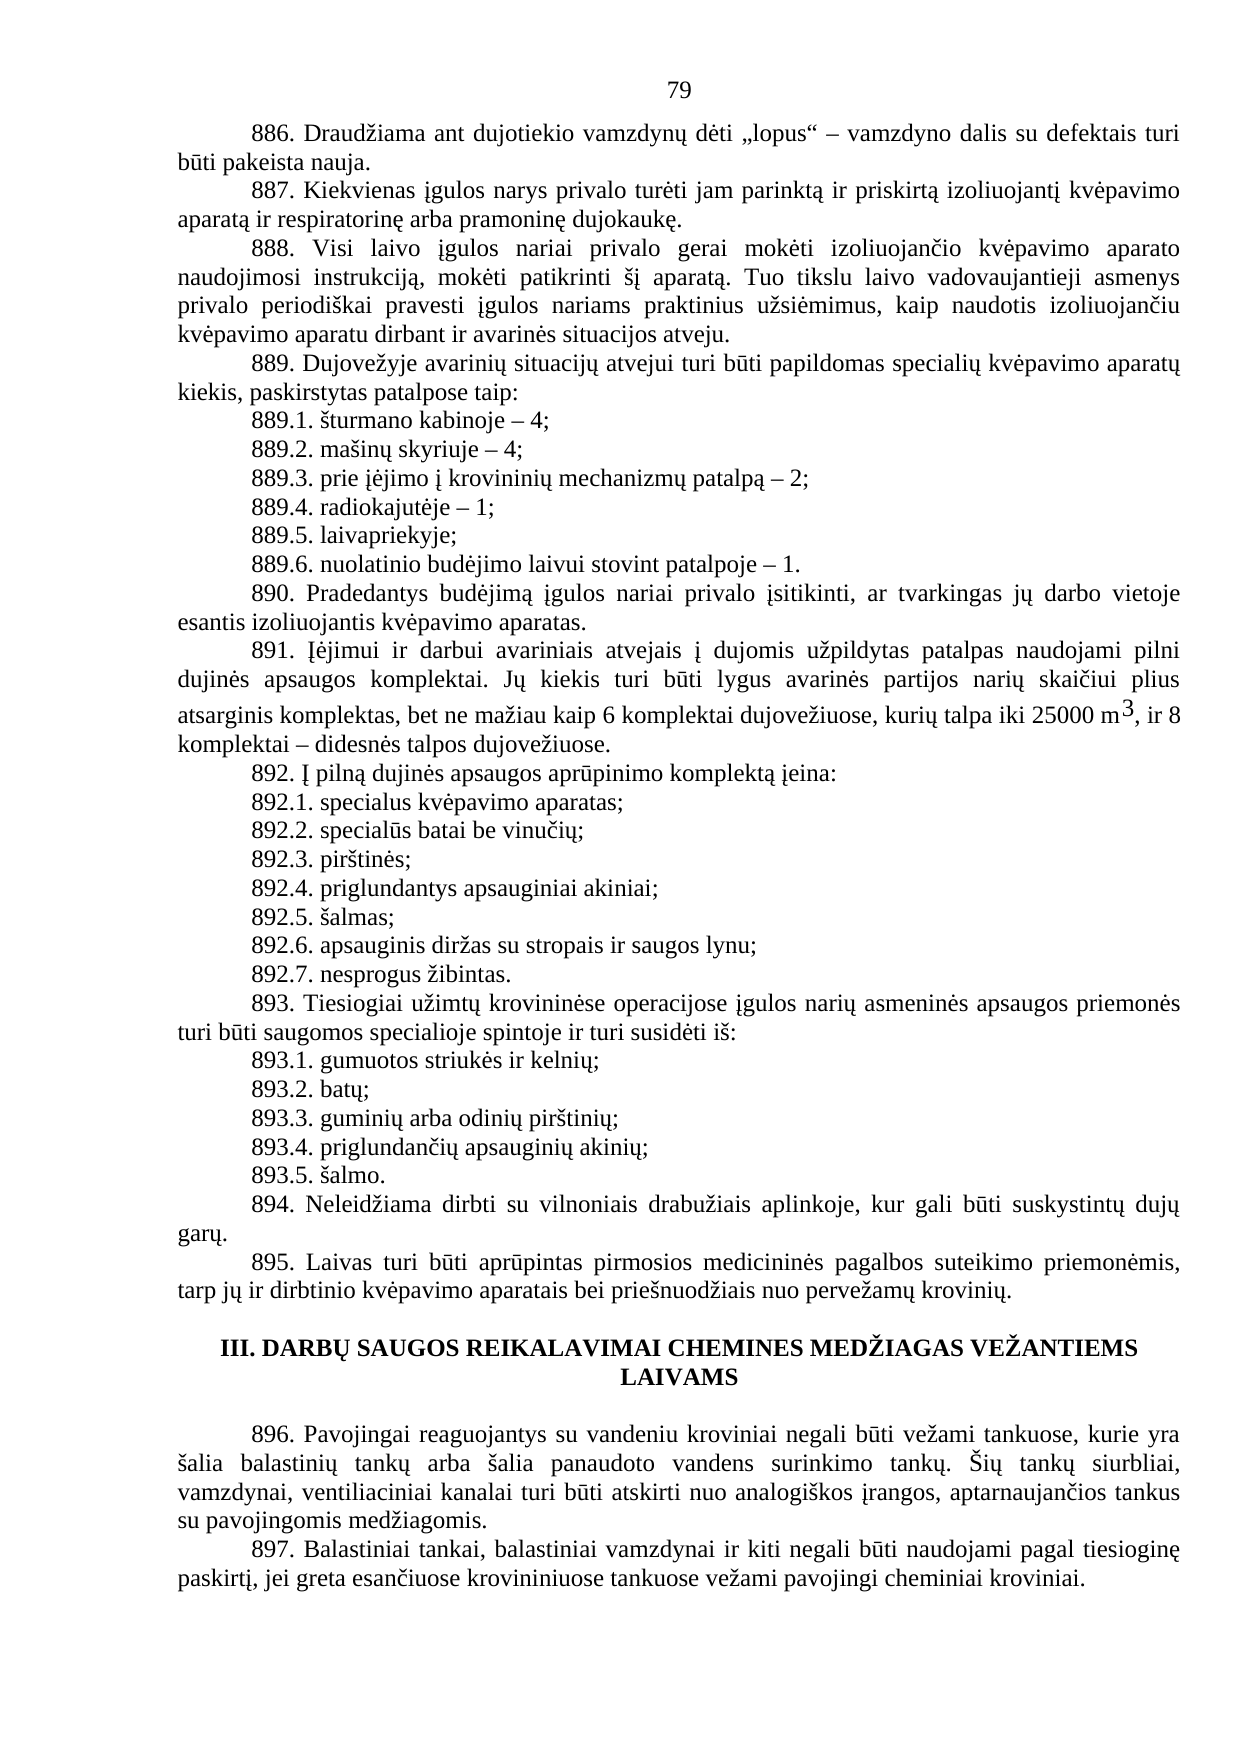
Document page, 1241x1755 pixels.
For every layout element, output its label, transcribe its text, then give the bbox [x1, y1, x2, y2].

text 889. Dujovežyje avarinių situacijų atvejui turi būti papildomas specialių kvėpavimo aparatų kiekis, paskirstytas patalpose taip: [177, 348, 1181, 406]
text 893.5. šalmo. [177, 1160, 1181, 1189]
text 892.1. specialus kvėpavimo aparatas; [177, 787, 1181, 815]
text 892.7. nesprogus žibintas. [177, 959, 1181, 988]
text 893.4. priglundančių apsauginių akinių; [177, 1132, 1181, 1160]
text 886. Draudžiama ant dujotiekio vamzdynų dėti „lopus“ – vamzdyno dalis su defektais turi būti pakeista nauja. [177, 118, 1181, 176]
text 889.5. laivapriekyje; [177, 521, 1181, 549]
text 894. Neleidžiama dirbti su vilnoniais drabužiais aplinkoje, kur gali būti suskystintų dujų garų. [177, 1189, 1181, 1247]
text 892.4. priglundantys apsauginiai akiniai; [177, 873, 1181, 902]
text 889.3. prie įėjimo į krovininių mechanizmų patalpą – 2; [177, 463, 1181, 492]
text 892.5. šalmas; [177, 902, 1181, 930]
text 893.3. guminių arba odinių pirštinių; [177, 1103, 1181, 1132]
text 889.1. šturmano kabinoje – 4; [177, 406, 1181, 434]
text 893.1. gumuotos striukės ir kelnių; [177, 1045, 1181, 1074]
text 889.4. radiokajutėje – 1; [177, 492, 1181, 521]
text 892. Į pilną dujinės apsaugos aprūpinimo komplektą įeina: [177, 758, 1181, 787]
text 892.3. pirštinės; [177, 844, 1181, 873]
text 892.6. apsauginis diržas su stropais ir saugos lynu; [177, 930, 1181, 959]
text 890. Pradedantys budėjimą įgulos nariai privalo įsitikinti, ar tvarkingas jų darbo vietoje esantis izoliuojantis kvėpavimo aparatas. [177, 578, 1181, 636]
text 897. Balastiniai tankai, balastiniai vamzdynai ir kiti negali būti naudojami pagal tiesioginę paskirtį, jei greta esančiuose krovininiuose tankuose vežami pavojingi cheminiai kroviniai. [177, 1534, 1181, 1592]
text 891. Įėjimui ir darbui avariniais atvejais į dujomis užpildytas patalpas naudojami pilni dujinės apsaugos komplektai. Jų kiekis turi būti lygus avarinės partijos narių skaičiui plius atsarginis komplektas, bet ne mažiau kaip 6 komplektai dujovežiuose, kurių talpa iki 25000 m3, ir 8 komplektai – didesnės talpos dujovežiuose. [177, 636, 1181, 758]
text 895. Laivas turi būti aprūpintas pirmosios medicininės pagalbos suteikimo priemonėmis, tarp jų ir dirbtinio kvėpavimo aparatais bei priešnuodžiais nuo pervežamų krovinių. [177, 1247, 1181, 1304]
text 888. Visi laivo įgulos nariai privalo gerai mokėti izoliuojančio kvėpavimo aparato naudojimosi instrukciją, mokėti patikrinti šį aparatą. Tuo tikslu laivo vadovaujantieji asmenys privalo periodiškai pravesti įgulos nariams praktinius užsiėmimus, kaip naudotis izoliuojančiu kvėpavimo aparatu dirbant ir avarinės situacijos atveju. [177, 233, 1181, 348]
text 893. Tiesiogiai užimtų krovininėse operacijose įgulos narių asmeninės apsaugos priemonės turi būti saugomos specialioje spintoje ir turi susidėti iš: [177, 988, 1181, 1045]
text 889.6. nuolatinio budėjimo laivui stovint patalpoje – 1. [177, 549, 1181, 578]
text III. DARBŲ SAUGOS REIKALAVIMAI CHEMINES MEDŽIAGAS VEŽANTIEMS LAIVAMS [177, 1333, 1181, 1390]
text 889.2. mašinų skyriuje – 4; [177, 434, 1181, 463]
text 892.2. specialūs batai be vinučių; [177, 815, 1181, 844]
text 893.2. batų; [177, 1074, 1181, 1103]
text 896. Pavojingai reaguojantys su vandeniu kroviniai negali būti vežami tankuose, kurie yra šalia balastinių tankų arba šalia panaudoto vandens surinkimo tankų. Šių tankų siurbliai, vamzdynai, ventiliaciniai kanalai turi būti atskirti nuo analogiškos įrangos, aptarnaujančios tankus su pavojingomis medžiagomis. [177, 1419, 1181, 1534]
text 887. Kiekvienas įgulos narys privalo turėti jam parinktą ir priskirtą izoliuojantį kvėpavimo aparatą ir respiratorinę arba pramoninę dujokaukę. [177, 176, 1181, 233]
